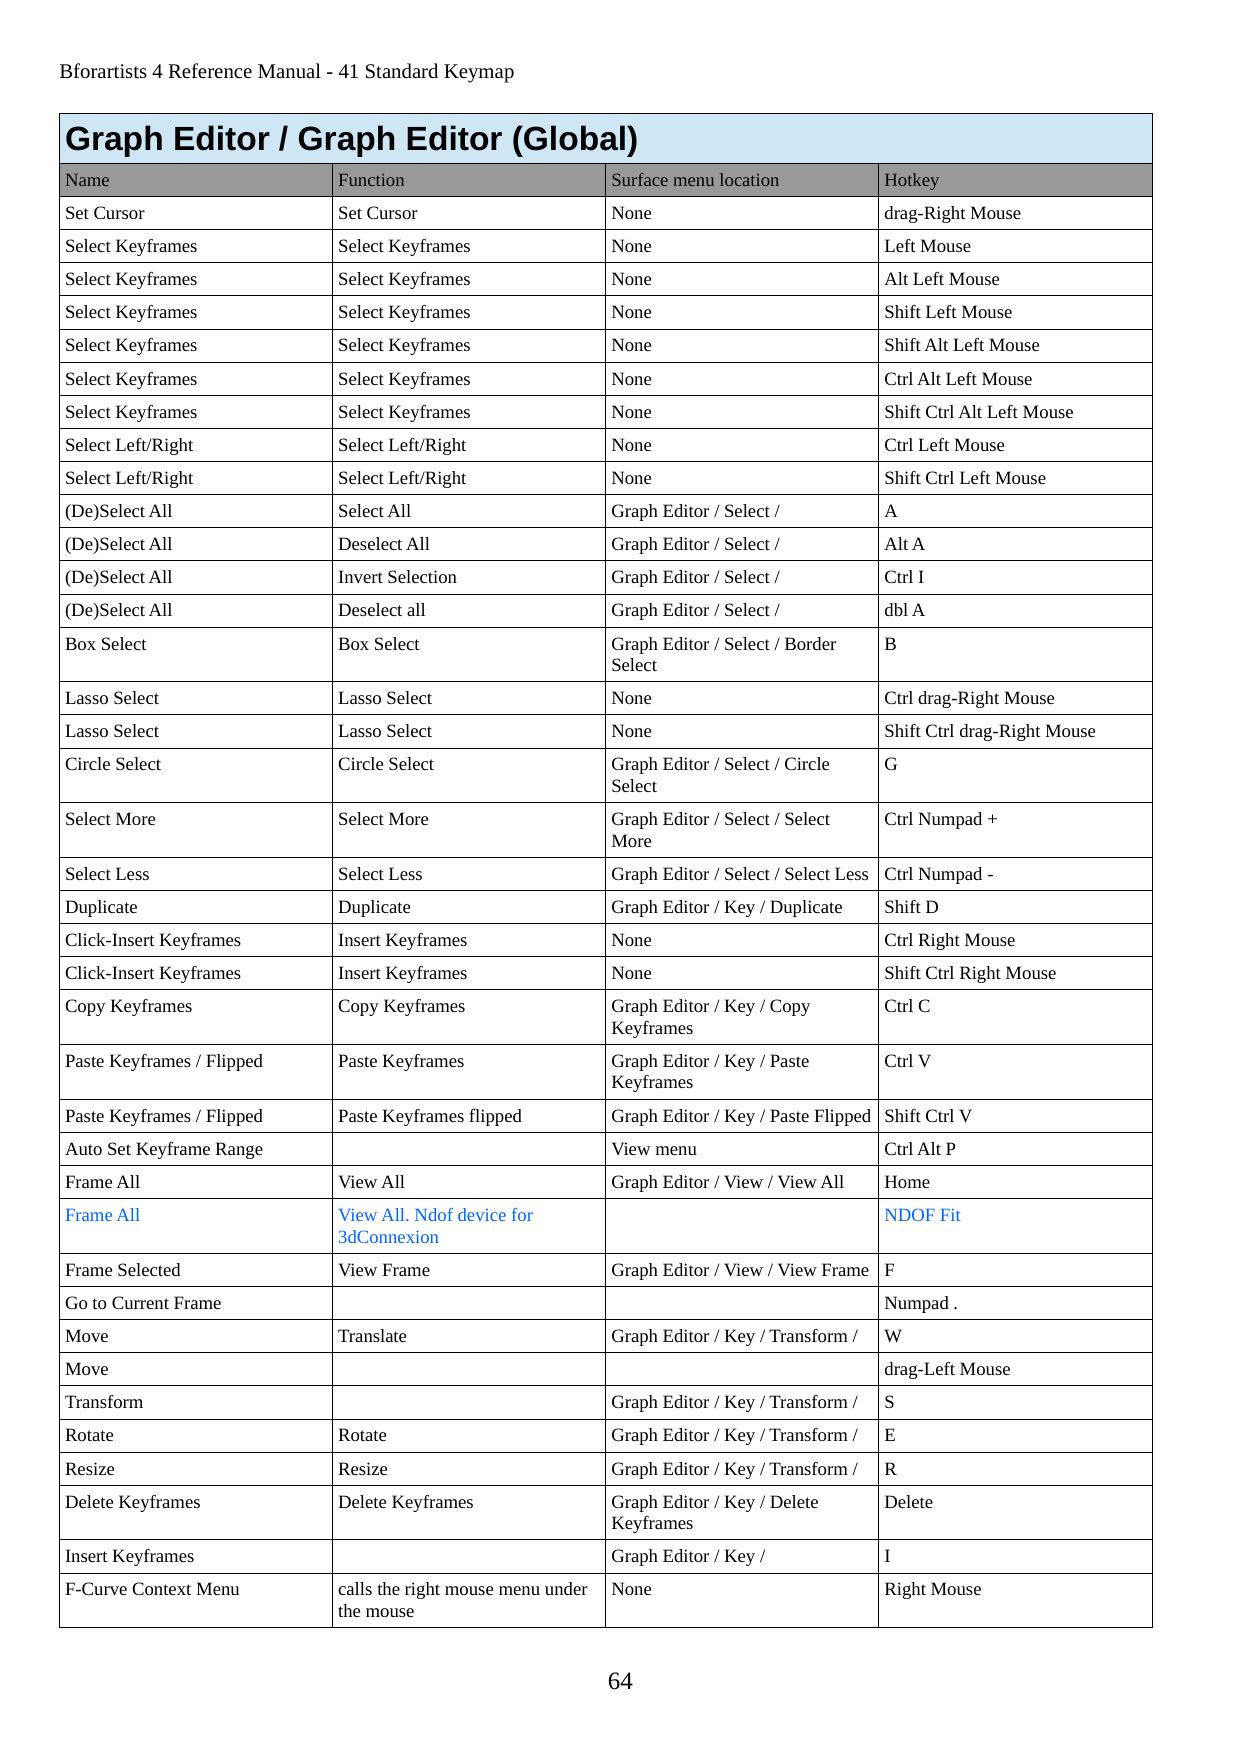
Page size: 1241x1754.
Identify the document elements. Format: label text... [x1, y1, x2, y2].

table_cell Select Keyframes [333, 296, 605, 328]
table_cell Home [879, 1166, 1152, 1198]
table_cell Rotate [333, 1420, 605, 1452]
table_cell Graph Editor / Select / [606, 561, 878, 593]
table_cell Graph Editor / Key / Copy Keyframes [606, 990, 878, 1044]
table_cell Select Less [60, 858, 332, 890]
table_cell Graph Editor / Key / Duplicate [606, 891, 878, 923]
table_cell Lasso Select [333, 715, 605, 747]
table_cell Graph Editor / Key / Transform / [606, 1420, 878, 1452]
table_cell Graph Editor / Select / Select More [606, 803, 878, 857]
table_cell Select Left/Right [333, 462, 605, 494]
table_cell drag-Right Mouse [879, 197, 1152, 229]
table_cell Paste Keyframes / Flipped [60, 1045, 332, 1099]
table_cell Graph Editor / Select / [606, 528, 878, 560]
table_cell [333, 1353, 605, 1385]
table_cell None [606, 957, 878, 989]
table_cell R [879, 1453, 1152, 1485]
table_cell Box Select [60, 628, 332, 681]
table_cell Paste Keyframes [333, 1045, 605, 1099]
table_cell Right Mouse [879, 1574, 1152, 1627]
table_cell Set Cursor [333, 197, 605, 229]
table_header Graph Editor / Graph Editor (Global) [60, 114, 1152, 163]
table_cell None [606, 363, 878, 395]
table_cell View menu [606, 1133, 878, 1165]
table_cell Select Less [333, 858, 605, 890]
table_cell Duplicate [333, 891, 605, 923]
table_cell Select Left/Right [333, 429, 605, 461]
table_cell None [606, 230, 878, 262]
table_cell (De)Select All [60, 561, 332, 593]
table_cell Duplicate [60, 891, 332, 923]
table_cell (De)Select All [60, 528, 332, 560]
table_cell Graph Editor / View / View Frame [606, 1254, 878, 1286]
table_cell Graph Editor / Select / [606, 495, 878, 527]
table_cell Resize [333, 1453, 605, 1485]
table_cell Lasso Select [333, 682, 605, 714]
table_cell [606, 1199, 878, 1253]
table_cell Move [60, 1320, 332, 1352]
table_cell Graph Editor / Key / Transform / [606, 1386, 878, 1418]
table_cell None [606, 715, 878, 747]
table_cell drag-Left Mouse [879, 1353, 1152, 1385]
table_cell Delete Keyframes [60, 1486, 332, 1539]
table_cell [333, 1386, 605, 1418]
table_cell Graph Editor / Select / Border Select [606, 628, 878, 681]
table_cell Surface menu location [606, 164, 878, 196]
table_cell Shift Ctrl V [879, 1100, 1152, 1132]
table_cell Hotkey [879, 164, 1152, 196]
table_cell [606, 1353, 878, 1385]
table_cell Click-Insert Keyframes [60, 957, 332, 989]
table_cell Ctrl Alt P [879, 1133, 1152, 1165]
table_cell Select Keyframes [60, 263, 332, 295]
table_cell Graph Editor / Key / Delete Keyframes [606, 1486, 878, 1539]
table_cell None [606, 924, 878, 956]
table_cell Shift Left Mouse [879, 296, 1152, 328]
table_cell Insert Keyframes [333, 957, 605, 989]
table_cell Select Keyframes [60, 396, 332, 428]
table_cell Graph Editor / Select / Select Less [606, 858, 878, 890]
table_cell None [606, 197, 878, 229]
table_cell Graph Editor / Key / Paste Flipped [606, 1100, 878, 1132]
table_cell Insert Keyframes [333, 924, 605, 956]
table_cell A [879, 495, 1152, 527]
table_cell Select Keyframes [333, 330, 605, 362]
table_cell Select Keyframes [333, 363, 605, 395]
table_cell Invert Selection [333, 561, 605, 593]
table_cell Frame All [60, 1166, 332, 1198]
table_cell Ctrl drag-Right Mouse [879, 682, 1152, 714]
table_cell Delete [879, 1486, 1152, 1539]
table_cell (De)Select All [60, 495, 332, 527]
table_cell None [606, 682, 878, 714]
table_cell [333, 1287, 605, 1319]
table_cell F-Curve Context Menu [60, 1574, 332, 1627]
table_cell Ctrl V [879, 1045, 1152, 1099]
table_cell None [606, 296, 878, 328]
table_cell Paste Keyframes flipped [333, 1100, 605, 1132]
table_cell B [879, 628, 1152, 681]
table_cell Select Keyframes [333, 263, 605, 295]
table_cell Ctrl Numpad + [879, 803, 1152, 857]
table_cell None [606, 396, 878, 428]
table_cell View All. Ndof device for 3dConnexion [333, 1199, 605, 1253]
table_cell View All [333, 1166, 605, 1198]
table_cell Resize [60, 1453, 332, 1485]
table_cell Select All [333, 495, 605, 527]
table_cell W [879, 1320, 1152, 1352]
table_cell Auto Set Keyframe Range [60, 1133, 332, 1165]
table_cell Left Mouse [879, 230, 1152, 262]
table_cell Lasso Select [60, 715, 332, 747]
table_cell Circle Select [333, 749, 605, 802]
table_cell None [606, 1574, 878, 1627]
table_cell Ctrl Left Mouse [879, 429, 1152, 461]
table_cell Set Cursor [60, 197, 332, 229]
table_cell Select Left/Right [60, 429, 332, 461]
table_cell Numpad . [879, 1287, 1152, 1319]
table_cell Delete Keyframes [333, 1486, 605, 1539]
table_cell Ctrl I [879, 561, 1152, 593]
table_cell Graph Editor / Key / Paste Keyframes [606, 1045, 878, 1099]
table_cell Ctrl Numpad - [879, 858, 1152, 890]
table_cell Paste Keyframes / Flipped [60, 1100, 332, 1132]
table_cell I [879, 1540, 1152, 1572]
table_cell Deselect all [333, 595, 605, 627]
table_cell Copy Keyframes [60, 990, 332, 1044]
table_cell NDOF Fit [879, 1199, 1152, 1253]
table_cell Go to Current Frame [60, 1287, 332, 1319]
table_cell None [606, 462, 878, 494]
table_cell (De)Select All [60, 595, 332, 627]
table_cell Function [333, 164, 605, 196]
table_cell Graph Editor / Key / [606, 1540, 878, 1572]
table_cell F [879, 1254, 1152, 1286]
table_cell calls the right mouse menu under the mouse [333, 1574, 605, 1627]
table_cell [606, 1287, 878, 1319]
table_cell Shift D [879, 891, 1152, 923]
table_cell View Frame [333, 1254, 605, 1286]
table_cell Select Keyframes [333, 396, 605, 428]
table_cell None [606, 330, 878, 362]
table_cell Graph Editor / Key / Transform / [606, 1320, 878, 1352]
table_cell Graph Editor / Key / Transform / [606, 1453, 878, 1485]
table_cell Select Keyframes [60, 230, 332, 262]
table_cell Rotate [60, 1420, 332, 1452]
table_cell Select Left/Right [60, 462, 332, 494]
table_cell Circle Select [60, 749, 332, 802]
table_cell Ctrl C [879, 990, 1152, 1044]
table_cell Select More [333, 803, 605, 857]
table_cell Ctrl Right Mouse [879, 924, 1152, 956]
table_cell Box Select [333, 628, 605, 681]
table_cell Graph Editor / Select / Circle Select [606, 749, 878, 802]
table_cell [333, 1540, 605, 1572]
table_cell Graph Editor / View / View All [606, 1166, 878, 1198]
table_cell Lasso Select [60, 682, 332, 714]
table_cell Shift Alt Left Mouse [879, 330, 1152, 362]
table_cell Frame Selected [60, 1254, 332, 1286]
table_cell Transform [60, 1386, 332, 1418]
table_cell Frame All [60, 1199, 332, 1253]
table_cell Copy Keyframes [333, 990, 605, 1044]
table_cell Select Keyframes [60, 296, 332, 328]
table_cell Ctrl Alt Left Mouse [879, 363, 1152, 395]
table_cell Select Keyframes [60, 363, 332, 395]
table_cell G [879, 749, 1152, 802]
table_cell Shift Ctrl Alt Left Mouse [879, 396, 1152, 428]
table_cell Select More [60, 803, 332, 857]
table_cell Alt A [879, 528, 1152, 560]
table_cell Deselect All [333, 528, 605, 560]
table_cell S [879, 1386, 1152, 1418]
table_cell Select Keyframes [60, 330, 332, 362]
table_cell E [879, 1420, 1152, 1452]
table_cell Click-Insert Keyframes [60, 924, 332, 956]
table_cell Shift Ctrl Left Mouse [879, 462, 1152, 494]
table_cell Translate [333, 1320, 605, 1352]
table_cell Insert Keyframes [60, 1540, 332, 1572]
table_cell Shift Ctrl drag-Right Mouse [879, 715, 1152, 747]
table_cell dbl A [879, 595, 1152, 627]
table_cell Move [60, 1353, 332, 1385]
table_cell None [606, 263, 878, 295]
table_cell Select Keyframes [333, 230, 605, 262]
table_cell None [606, 429, 878, 461]
table_cell Name [60, 164, 332, 196]
table_cell [333, 1133, 605, 1165]
table_cell Alt Left Mouse [879, 263, 1152, 295]
table_cell Shift Ctrl Right Mouse [879, 957, 1152, 989]
table_cell Graph Editor / Select / [606, 595, 878, 627]
